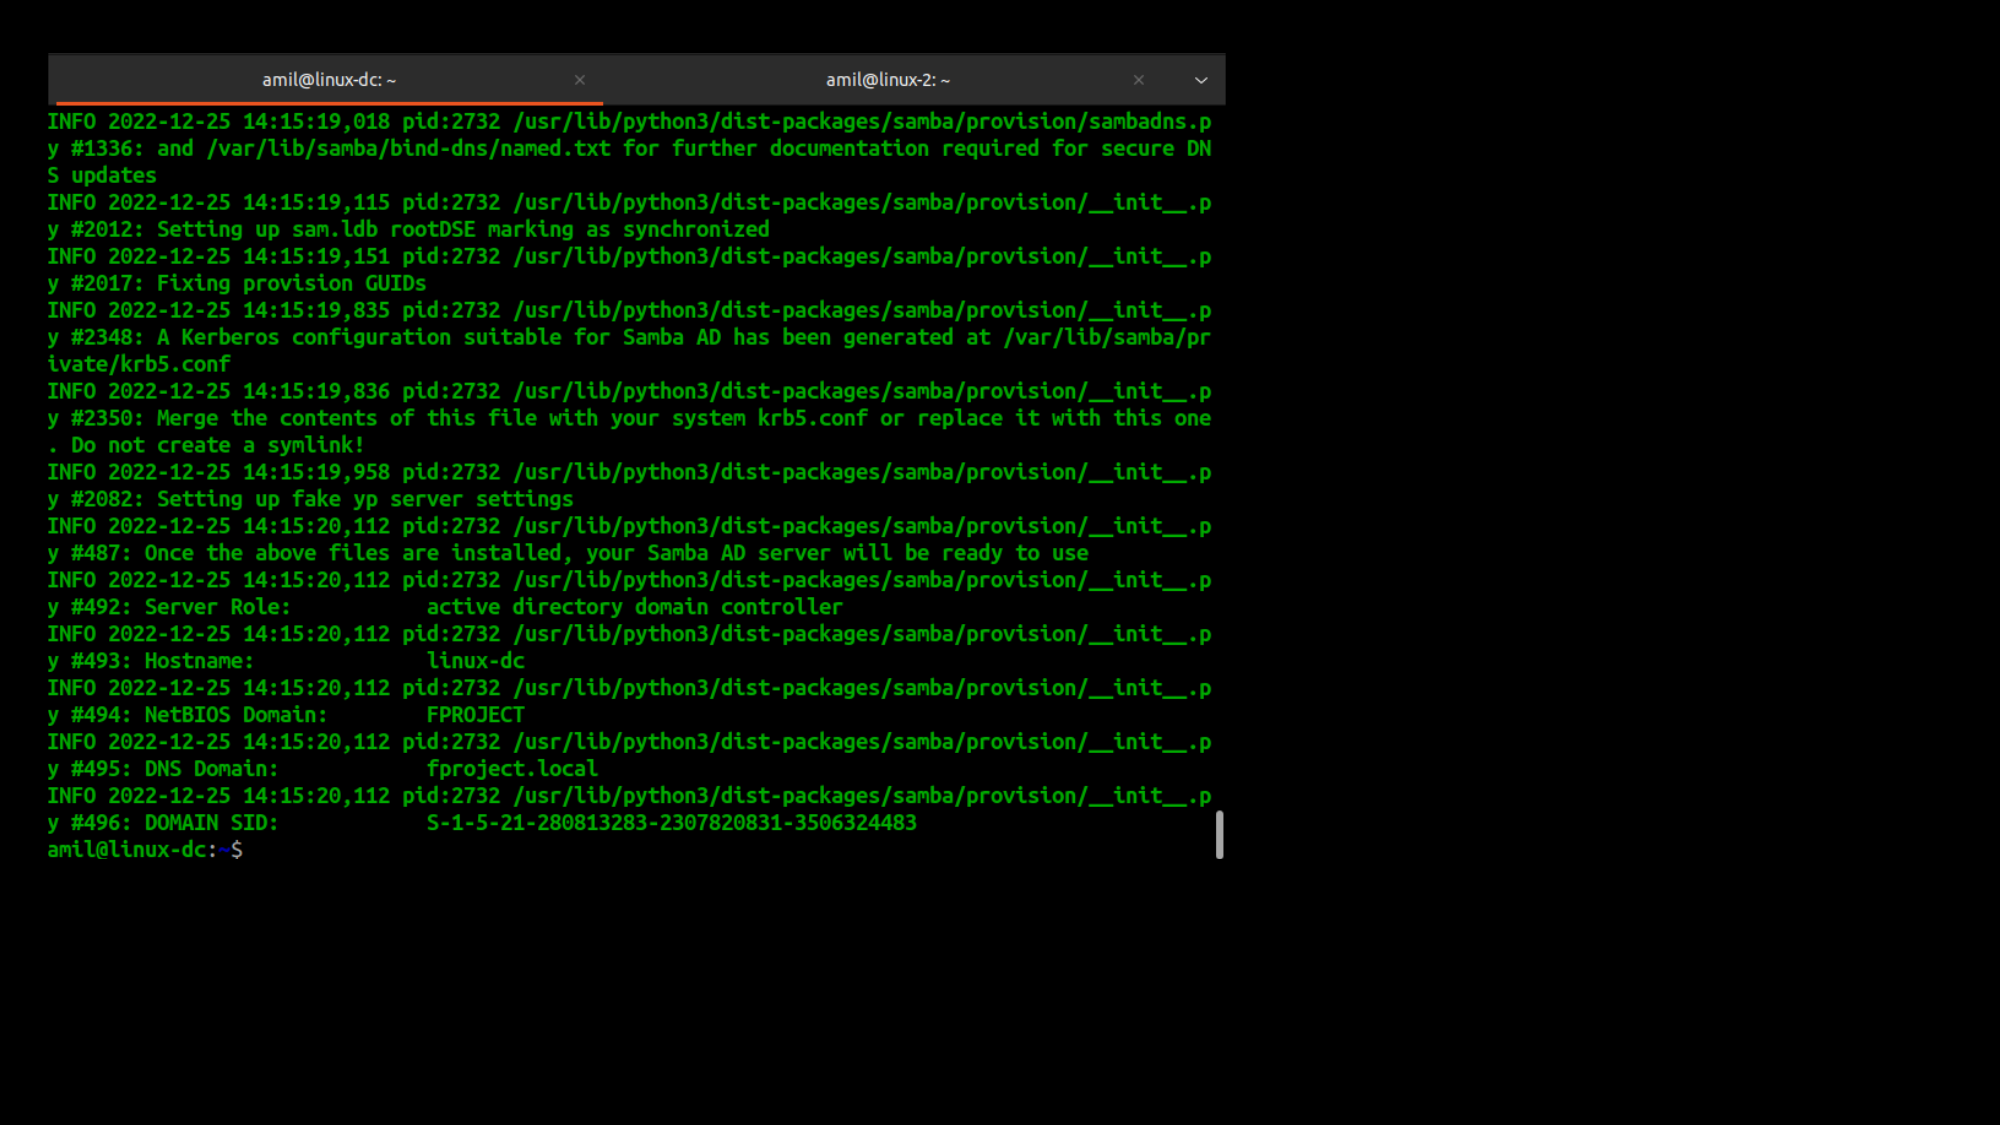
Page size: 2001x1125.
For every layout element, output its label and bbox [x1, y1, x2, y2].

picture [48, 53, 1226, 859]
